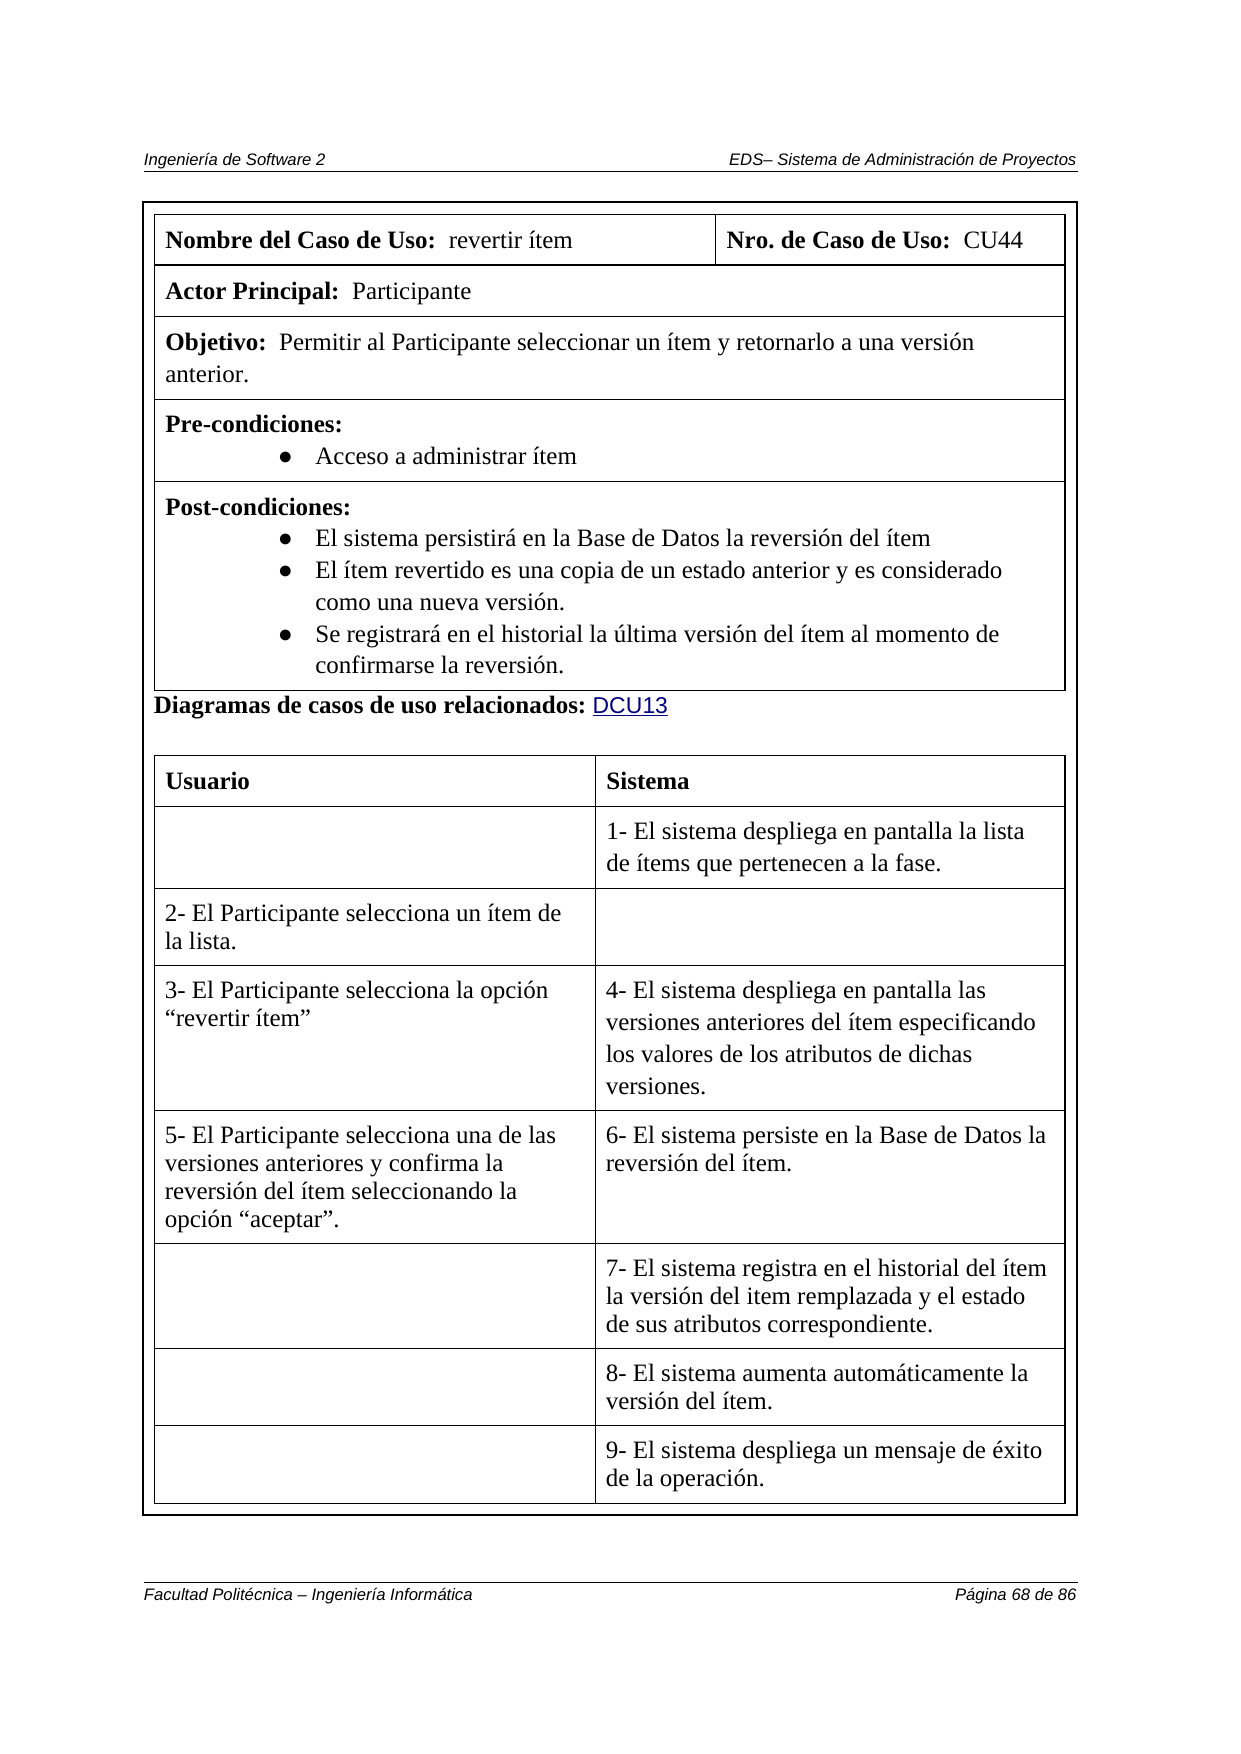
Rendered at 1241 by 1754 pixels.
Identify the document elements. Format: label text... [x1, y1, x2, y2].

table_header Nombre del Caso de Uso: revertir ítem [155, 215, 715, 264]
table_cell 5- El Participante selecciona una de las versiones anteriores y confirma la reversión del ítem seleccionando la opción “aceptar”. [155, 1111, 595, 1243]
table_cell 8- El sistema aumenta automáticamente la versión del ítem. [596, 1349, 1064, 1425]
table_cell 9- El sistema despliega un mensaje de éxito de la operación. [596, 1426, 1064, 1502]
table_cell 4- El sistema despliega en pantalla las versiones anteriores del ítem especificando los valores de los atributos de dichas versiones. [596, 966, 1064, 1110]
table_cell Objetivo: Permitir al Participante seleccionar un ítem y retornarlo a una versión anterior. [155, 317, 1064, 398]
table_cell 1- El sistema despliega en pantalla la lista de ítems que pertenecen a la fase. [596, 807, 1064, 888]
table_cell [155, 1349, 595, 1425]
table_header Usuario [155, 756, 595, 806]
table_cell 2- El Participante selecciona un ítem de la lista. [155, 889, 595, 965]
table_cell [155, 1426, 595, 1502]
table_cell [596, 889, 1064, 965]
table_cell [155, 1244, 595, 1348]
table_header Diagramas de casos de uso relacionados: DCU13 [144, 203, 1076, 1514]
table_cell [155, 807, 595, 888]
table_cell 6- El sistema persiste en la Base de Datos la reversión del ítem. [596, 1111, 1064, 1243]
table_cell Pre-condiciones: Acceso a administrar ítem [155, 400, 1064, 481]
table_cell Post-condiciones: El sistema persistirá en la Base de Datos la reversión del ítem El ítem revertido es una copia de un estado anterior y es considerado como una nueva versión. Se registrará en el historial la última versión del ítem al momento de confirmarse la reversión. [155, 482, 1064, 690]
table_header Nro. de Caso de Uso: CU44 [716, 215, 1064, 264]
table_header Actor Principal: Participante [155, 266, 1064, 316]
table_cell 7- El sistema registra en el historial del ítem la versión del item remplazada y el estado de sus atributos correspondiente. [596, 1244, 1064, 1348]
table_header Sistema [596, 756, 1064, 806]
table_cell 3- El Participante selecciona la opción “revertir ítem” [155, 966, 595, 1110]
